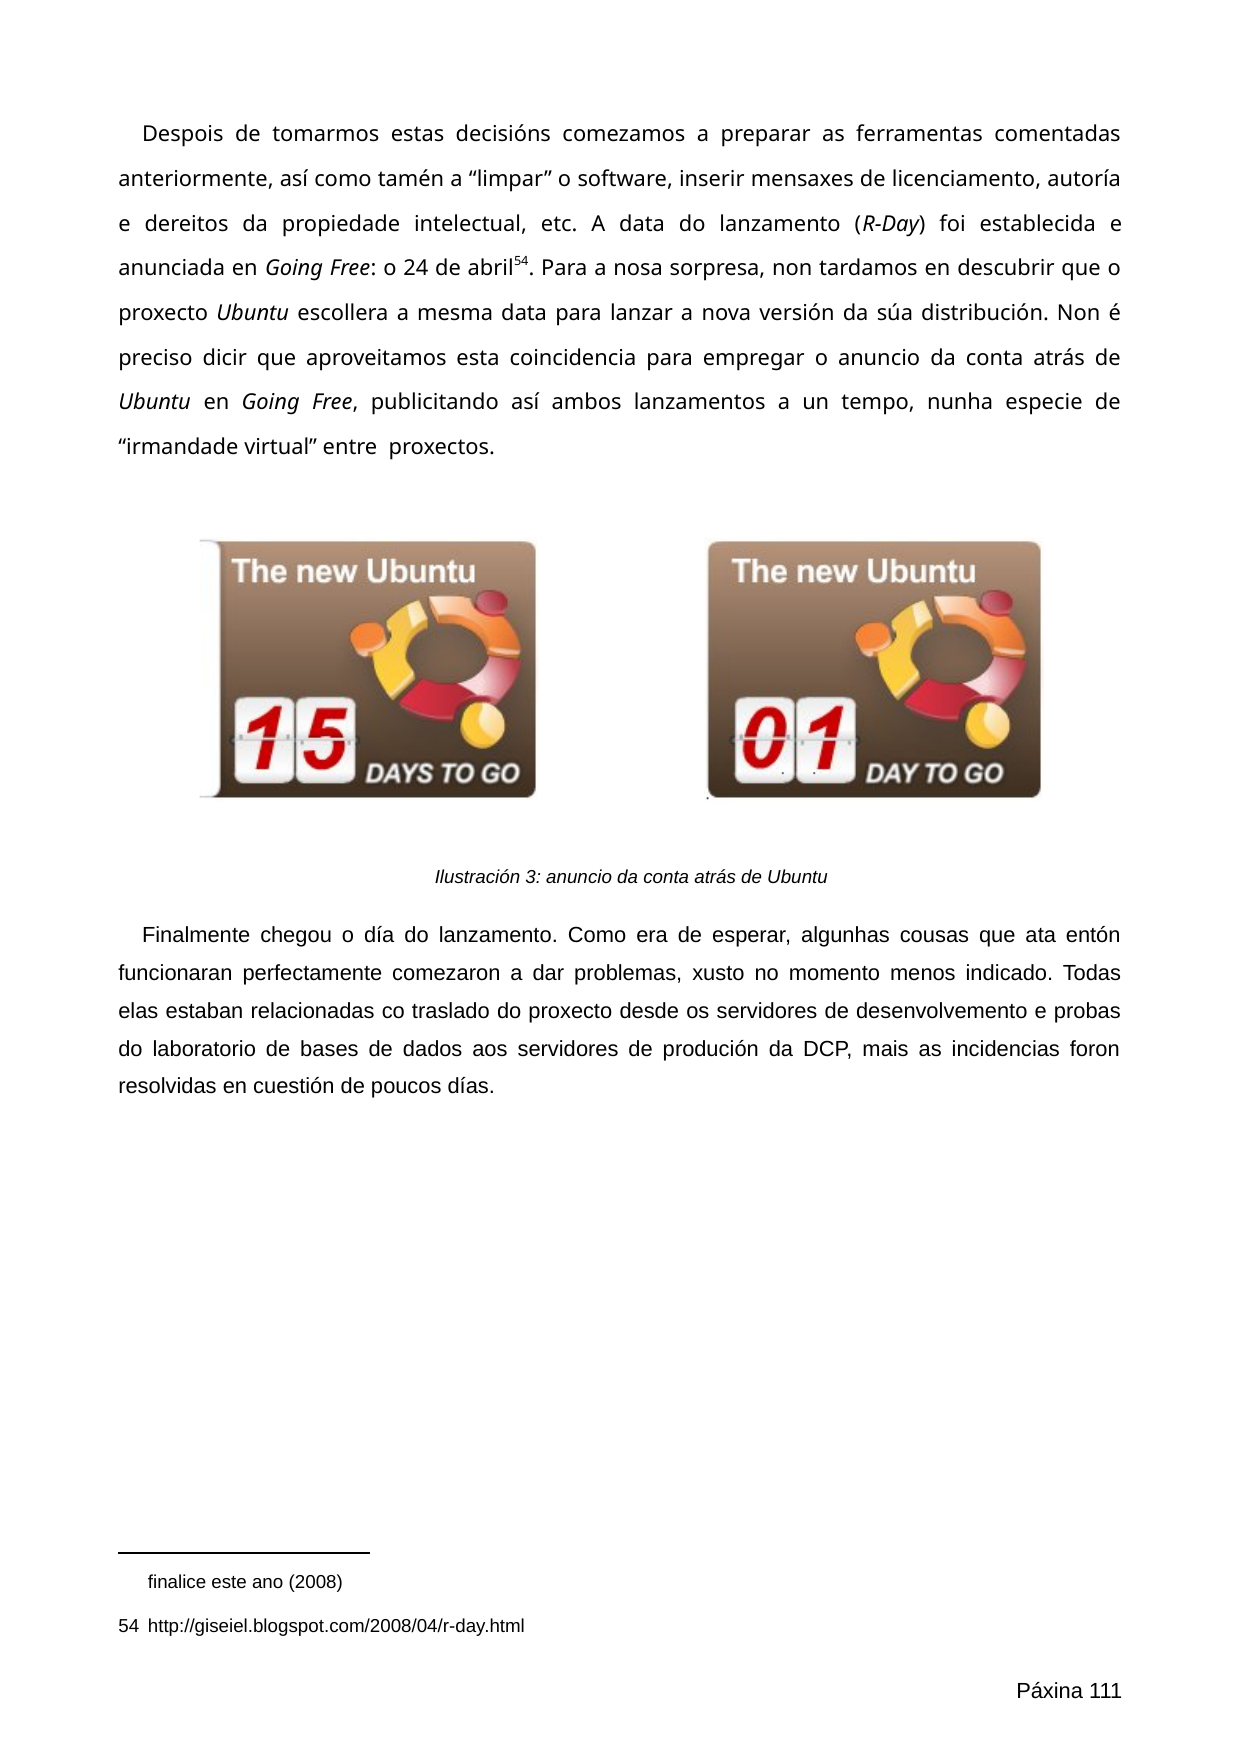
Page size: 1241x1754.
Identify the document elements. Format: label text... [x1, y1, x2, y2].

picture [199, 537, 539, 804]
text http://giseiel.blogspot.com/2008/04/r-day.html [118, 1615, 1122, 1636]
text Despois de tomarmos estas decisións comezamos a preparar as ferramentas comentadas anteriormente, así como tamén a “limpar” o software, inserir mensaxes de licenciamento, autoría e dereitos da propiedade intelectual, etc. A data do lanzamento (R-Day) foi establecida e anunciada en Going Free: o 24 de abril. Para a nosa sorpresa, non tardamos en descubrir que o proxecto Ubuntu escollera a mesma data para lanzar a nova versión da súa distribución. Non é preciso dicir que aproveitamos esta coincidencia para empregar o anuncio da conta atrás de Ubuntu en Going Free, publicitando así ambos lanzamentos a un tempo, nunha especie de “irmandade virtual” entre proxectos. [118, 118, 1122, 461]
table_header [620, 532, 1122, 853]
text finalice este ano (2008) [118, 1571, 1122, 1592]
text Finalmente chegou o día do lanzamento. Como era de esperar, algunhas cousas que ata entón funcionaran perfectamente comezaron a dar problemas, xusto no momento menos indicado. Todas elas estaban relacionadas co traslado do proxecto desde os servidores de desenvolvemento e probas do laboratorio de bases de dados aos servidores de produción da DCP, mais as incidencias foron resolvidas en cuestión de poucos días. [118, 922, 1122, 1098]
table_header [118, 804, 620, 853]
picture [704, 537, 1044, 804]
table_header [118, 532, 620, 803]
text Ilustración 3: anuncio da conta atrás de Ubuntu [118, 865, 1122, 887]
